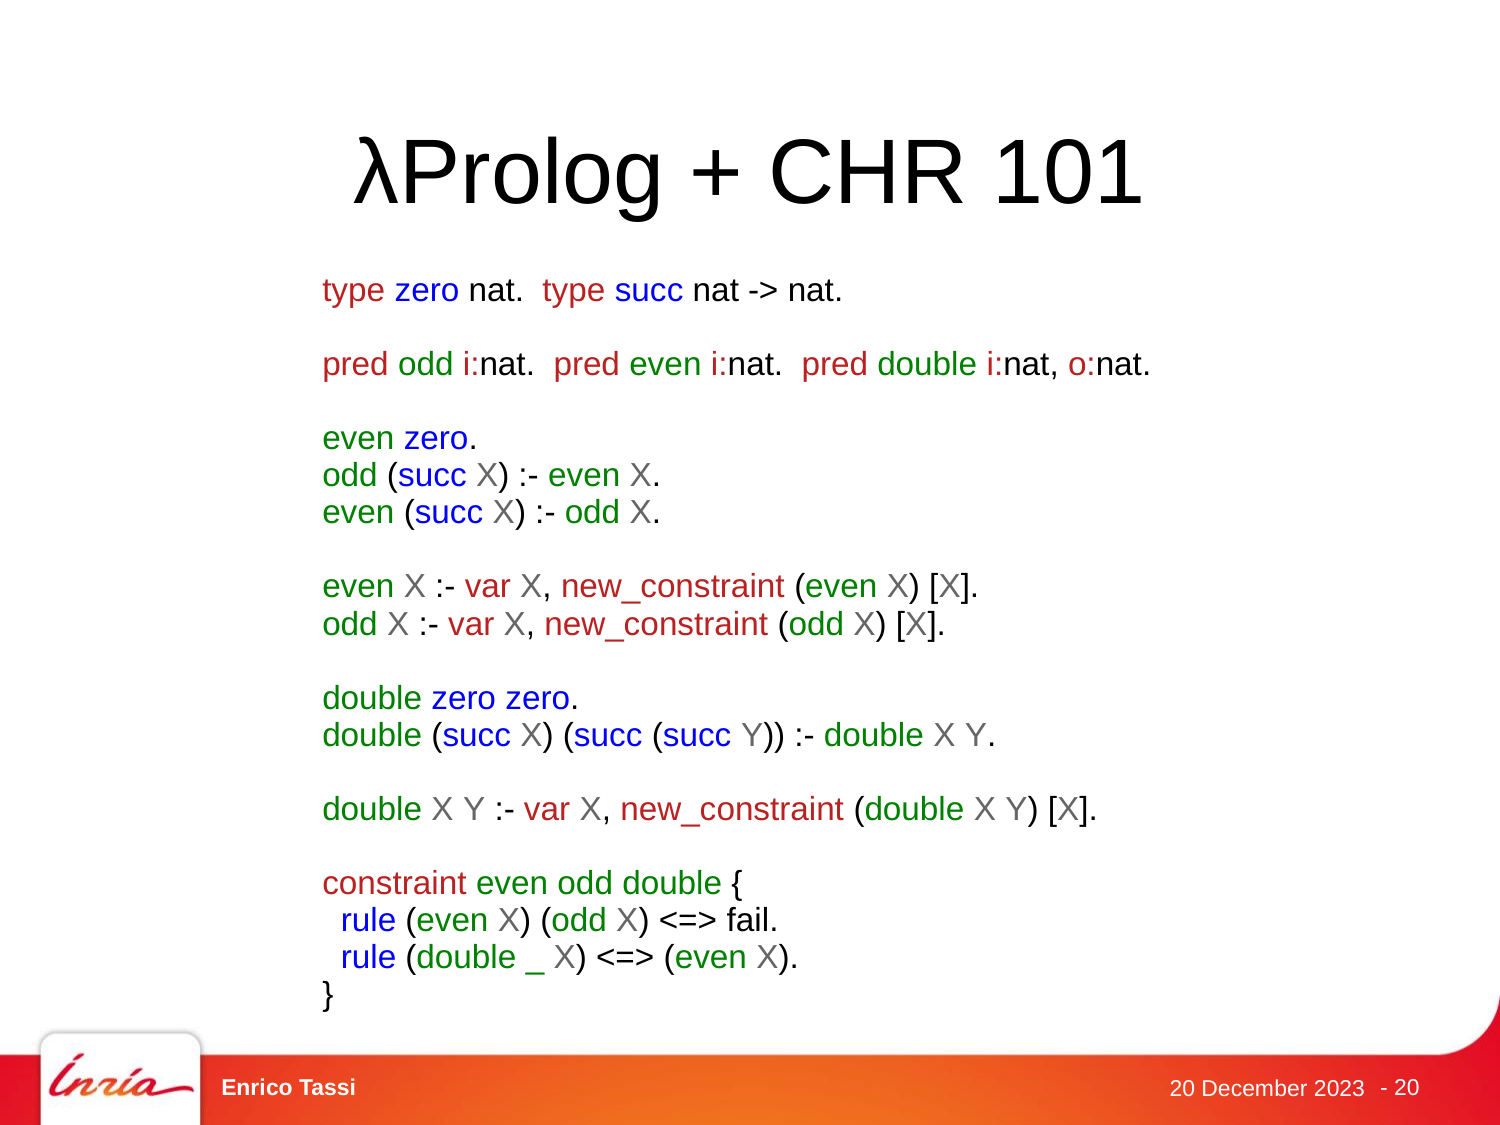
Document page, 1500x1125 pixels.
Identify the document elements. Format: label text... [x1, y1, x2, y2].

text_box type zero nat. type succ nat -> nat. pred odd i:nat. pred even i:nat. pred double i:nat, o:nat. even zero. odd (succ X) :- even X. even (succ X) :- odd X. even X :- var X, new_constraint (even X) [X]. odd X :- var X, new_constraint (odd X) [X]. double zero zero. double (succ X) (succ (succ Y)) :- double X Y. double X Y :- var X, new_constraint (double X Y) [X]. constraint even odd double { rule (even X) (odd X) <=> fail. rule (double _ X) <=> (even X). } [307, 264, 1193, 1057]
title λProlog + CHR 101 [131, 77, 1369, 266]
picture [0, 947, 1500, 1125]
